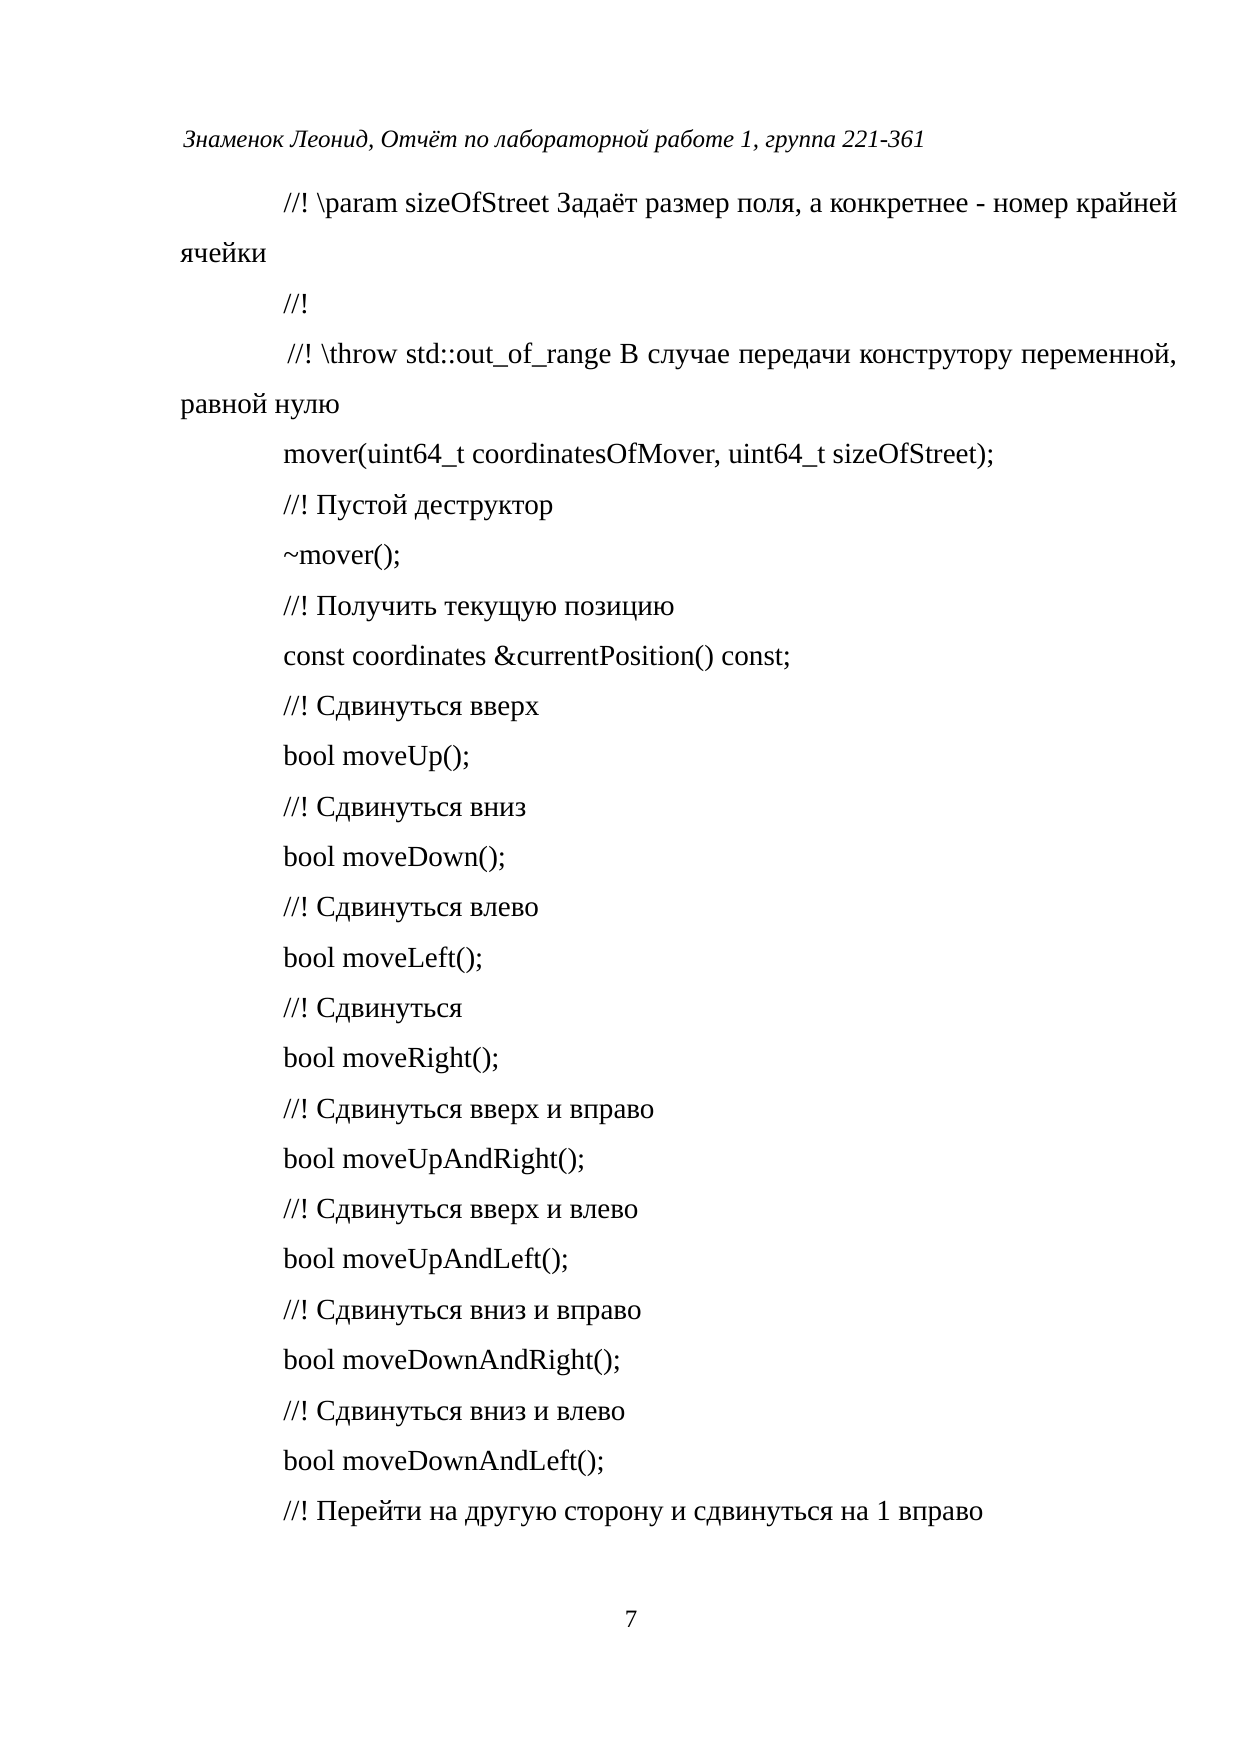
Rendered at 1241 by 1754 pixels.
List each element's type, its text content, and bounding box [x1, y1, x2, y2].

text const coordinates &currentPosition() const; [180, 638, 1178, 671]
text //! Сдвинуться вверх и вправо [180, 1091, 1178, 1124]
text //! Пустой деструктор [180, 487, 1178, 521]
text //! Получить текущую позицию [180, 588, 1178, 621]
text ~mover(); [180, 537, 1178, 571]
text bool moveUpAndRight(); [180, 1141, 1178, 1174]
text //! Сдвинуться вниз [180, 789, 1178, 822]
text //! Сдвинуться влево [180, 889, 1178, 923]
text //! Сдвинуться вверх и влево [180, 1191, 1178, 1225]
text //! [180, 286, 1178, 319]
text bool moveDownAndLeft(); [180, 1443, 1178, 1476]
text bool moveUp(); [180, 738, 1178, 772]
text //! Сдвинуться вверх [180, 688, 1178, 722]
text //! \throw std::out_of_range В случае передачи конструтору переменной, равной нулю [180, 336, 1178, 420]
text bool moveLeft(); [180, 940, 1178, 973]
text bool moveDown(); [180, 839, 1178, 873]
text //! Сдвинуться вниз и влево [180, 1393, 1178, 1426]
text mover(uint64_t coordinatesOfMover, uint64_t sizeOfStreet); [180, 437, 1178, 470]
text bool moveRight(); [180, 1040, 1178, 1074]
text //! Сдвинуться [180, 990, 1178, 1024]
text bool moveUpAndLeft(); [180, 1242, 1178, 1275]
text bool moveDownAndRight(); [180, 1342, 1178, 1376]
text //! \param sizeOfStreet Задаёт размер поля, а конкретнее - номер крайней ячейки [180, 185, 1178, 269]
text //! Сдвинуться вниз и вправо [180, 1292, 1178, 1326]
text //! Перейти на другую сторону и сдвинуться на 1 вправо [180, 1493, 1178, 1527]
